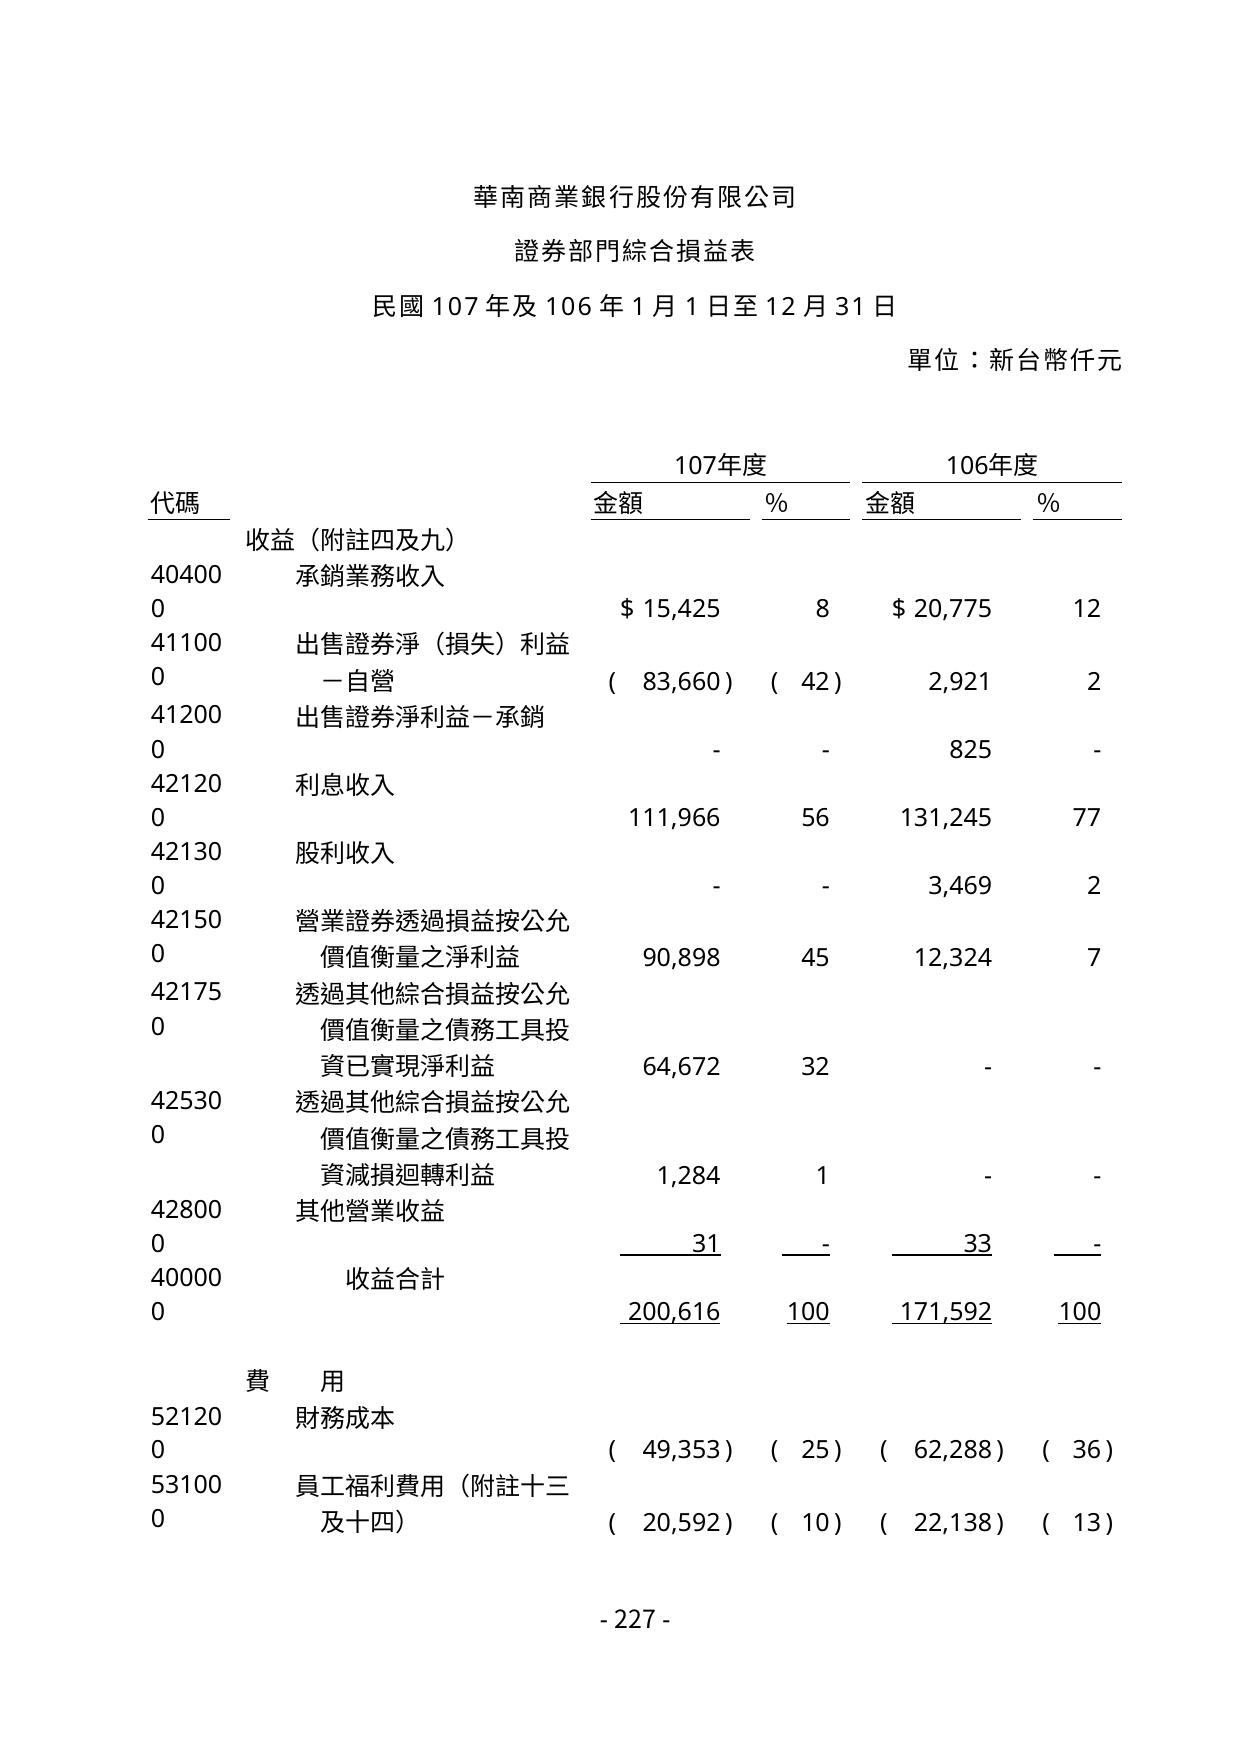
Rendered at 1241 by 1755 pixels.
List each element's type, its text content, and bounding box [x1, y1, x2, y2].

table_cell - [1033, 1083, 1122, 1192]
table_cell 7 [1033, 902, 1122, 974]
table_cell 77 [1033, 765, 1122, 833]
table_cell 1,284 [591, 1083, 750, 1192]
table_cell [850, 974, 862, 1083]
table_cell 透過其他綜合損益按公允價值衡量之債務工具投資已實現淨利益 [242, 974, 579, 1083]
table_cell - [591, 697, 750, 765]
text 民國107年及106年1月1日至12月31日 [148, 286, 1122, 322]
table_cell [591, 1328, 750, 1362]
table_cell 出售證券淨利益－承銷 [242, 697, 579, 765]
table_cell 825 [862, 697, 1021, 765]
table_cell [579, 834, 591, 902]
table_cell 金額 [591, 483, 750, 519]
table_cell 421200 [148, 765, 230, 833]
table_cell ( 49,353 ) [591, 1398, 750, 1466]
table_cell [750, 519, 762, 557]
table_cell 代碼 [148, 482, 230, 519]
table_header [242, 446, 579, 482]
table_cell [579, 625, 591, 697]
table_cell [762, 1328, 850, 1362]
table_cell [750, 625, 762, 697]
table_cell ( 62,288 ) [862, 1398, 1021, 1466]
table_cell ( 36 ) [1033, 1398, 1122, 1466]
table_cell 131,245 [862, 765, 1021, 833]
table_cell - [762, 834, 850, 902]
table_cell [750, 974, 762, 1083]
table_cell [850, 1398, 862, 1466]
table_cell - [591, 834, 750, 902]
table_header 106年度 [862, 446, 1122, 482]
table_cell [850, 625, 862, 697]
table_cell - [1033, 697, 1122, 765]
table_cell [1021, 1398, 1033, 1466]
table_header [579, 446, 591, 482]
table_cell - [762, 697, 850, 765]
table_cell 64,672 [591, 974, 750, 1083]
table_cell [242, 482, 579, 519]
table_cell [750, 697, 762, 765]
table_cell [1021, 557, 1033, 625]
table_cell 33 [862, 1192, 1021, 1260]
table_cell 45 [762, 902, 850, 974]
table_cell [850, 1466, 862, 1539]
table_cell [230, 902, 242, 974]
table_cell 8 [762, 557, 850, 625]
table_header [230, 446, 242, 482]
table_cell 股利收入 [242, 834, 579, 902]
table_cell [762, 520, 850, 557]
table_cell [750, 1192, 762, 1260]
table_cell 收益（附註四及九） [242, 519, 579, 557]
table_cell 31 [591, 1192, 750, 1260]
table_cell 32 [762, 974, 850, 1083]
table_cell 出售證券淨（損失）利益－自營 [242, 625, 579, 697]
table_cell [230, 974, 242, 1083]
table_cell [591, 1362, 750, 1398]
table_cell [850, 1192, 862, 1260]
table_cell [242, 1328, 579, 1362]
table_cell [579, 974, 591, 1083]
table_cell [1021, 765, 1033, 833]
table_cell ( 10 ) [762, 1466, 850, 1539]
table_cell [850, 519, 862, 557]
table_cell [850, 765, 862, 833]
table_cell 2 [1033, 834, 1122, 902]
table_cell 56 [762, 765, 850, 833]
table_cell [579, 1466, 591, 1539]
table_cell 財務成本 [242, 1398, 579, 1466]
table_cell - [862, 974, 1021, 1083]
table_cell [230, 1398, 242, 1466]
table_cell [750, 1328, 762, 1362]
table_cell [862, 1362, 1021, 1398]
table_cell [1021, 697, 1033, 765]
table_cell [750, 557, 762, 625]
table_cell [850, 902, 862, 974]
table_cell 90,898 [591, 902, 750, 974]
table_cell [1021, 974, 1033, 1083]
table_cell [579, 1083, 591, 1192]
table_cell [1021, 1083, 1033, 1192]
table_cell ( 25 ) [762, 1398, 850, 1466]
table_cell [230, 1192, 242, 1260]
table_cell [750, 483, 762, 519]
table_cell [750, 1466, 762, 1539]
table_cell [750, 1398, 762, 1466]
table_cell [579, 1192, 591, 1260]
table_cell 411000 [148, 625, 230, 697]
table_cell [850, 557, 862, 625]
table_cell [579, 1260, 591, 1328]
table_cell 透過其他綜合損益按公允價值衡量之債務工具投資減損迴轉利益 [242, 1083, 579, 1192]
table_cell 收益合計 [242, 1260, 579, 1328]
table_cell [230, 1328, 242, 1362]
table_cell 200,616 [591, 1260, 750, 1328]
table_cell [862, 1328, 1021, 1362]
table_cell [1021, 1466, 1033, 1539]
table_cell 12 [1033, 557, 1122, 625]
table_cell 404000 [148, 557, 230, 625]
table_cell 400000 [148, 1260, 230, 1328]
table_cell $ 15,425 [591, 557, 750, 625]
table_cell [230, 482, 242, 519]
table_cell [850, 482, 862, 519]
table_cell [579, 1398, 591, 1466]
table_cell [850, 1362, 862, 1398]
table_cell [1021, 902, 1033, 974]
text 華南商業銀行股份有限公司 [148, 177, 1122, 213]
table_cell ％ [762, 483, 850, 519]
table_cell 111,966 [591, 765, 750, 833]
table_cell - [862, 1083, 1021, 1192]
table_cell [230, 519, 242, 557]
table_cell 100 [762, 1260, 850, 1328]
table_cell [1021, 483, 1033, 519]
table_cell [579, 697, 591, 765]
table_cell ( 22,138 ) [862, 1466, 1021, 1539]
table_cell [579, 765, 591, 833]
table_cell [750, 1362, 762, 1398]
table_cell [579, 557, 591, 625]
table_cell 412000 [148, 697, 230, 765]
table_cell [1033, 1328, 1122, 1362]
table_cell 421500 [148, 902, 230, 974]
table_cell 421300 [148, 834, 230, 902]
table_cell 12,324 [862, 902, 1021, 974]
table_cell [750, 1260, 762, 1328]
table_cell [850, 1083, 862, 1192]
table_cell 428000 [148, 1192, 230, 1260]
table_cell [230, 1083, 242, 1192]
table_cell [1021, 519, 1033, 557]
table_cell [750, 765, 762, 833]
table_header [148, 446, 230, 482]
table_cell [750, 834, 762, 902]
table_cell 100 [1033, 1260, 1122, 1328]
table_cell 3,469 [862, 834, 1021, 902]
table_cell [1021, 1362, 1033, 1398]
table_cell [750, 902, 762, 974]
table_cell [230, 625, 242, 697]
text 單位：新台幣仟元 [148, 340, 1122, 377]
table_cell [850, 1260, 862, 1328]
table_cell 421750 [148, 974, 230, 1083]
table_cell [579, 1328, 591, 1362]
table_cell 其他營業收益 [242, 1192, 579, 1260]
table_cell [230, 834, 242, 902]
table_cell [579, 902, 591, 974]
table_cell ％ [1033, 483, 1122, 519]
table_cell [862, 520, 1021, 557]
table_cell [750, 1083, 762, 1192]
table_cell 承銷業務收入 [242, 557, 579, 625]
table_cell [1021, 1192, 1033, 1260]
table_cell ( 13 ) [1033, 1466, 1122, 1539]
table_cell [762, 1362, 850, 1398]
table_cell 531000 [148, 1466, 230, 1539]
table_cell 營業證券透過損益按公允價值衡量之淨利益 [242, 902, 579, 974]
table_cell $ 20,775 [862, 557, 1021, 625]
table_cell [1021, 625, 1033, 697]
table_cell [1033, 520, 1122, 557]
table_header [850, 446, 862, 482]
table_cell 金額 [862, 483, 1021, 519]
table_cell 171,592 [862, 1260, 1021, 1328]
table_cell 521200 [148, 1398, 230, 1466]
table_cell [230, 1362, 242, 1398]
table_cell [850, 834, 862, 902]
table_cell [579, 482, 591, 519]
table_cell [579, 1362, 591, 1398]
table_cell ( 20,592 ) [591, 1466, 750, 1539]
table_cell [230, 1260, 242, 1328]
table_cell [579, 519, 591, 557]
table_cell 員工福利費用（附註十三及十四） [242, 1466, 579, 1539]
table_cell [1033, 1362, 1122, 1398]
table_cell 2 [1033, 625, 1122, 697]
table_cell [1021, 1260, 1033, 1328]
table_cell - [1033, 1192, 1122, 1260]
table_cell [850, 697, 862, 765]
text 證券部門綜合損益表 [148, 232, 1122, 268]
table_cell 費 用 [242, 1362, 579, 1398]
table_cell 2,921 [862, 625, 1021, 697]
table_cell [230, 765, 242, 833]
table_cell - [1033, 974, 1122, 1083]
table_header 107年度 [591, 446, 850, 482]
table_cell [148, 1362, 230, 1398]
table_cell [148, 520, 230, 557]
table_cell [148, 1328, 230, 1362]
table_cell [230, 1466, 242, 1539]
table_cell [850, 1328, 862, 1362]
table_cell - [762, 1192, 850, 1260]
table_cell [591, 520, 750, 557]
table_cell ( 42 ) [762, 625, 850, 697]
table_cell 425300 [148, 1083, 230, 1192]
table_cell [230, 697, 242, 765]
table_cell [230, 557, 242, 625]
table_cell 1 [762, 1083, 850, 1192]
table_cell ( 83,660 ) [591, 625, 750, 697]
table_cell [1021, 834, 1033, 902]
table_cell [1021, 1328, 1033, 1362]
table_cell 利息收入 [242, 765, 579, 833]
